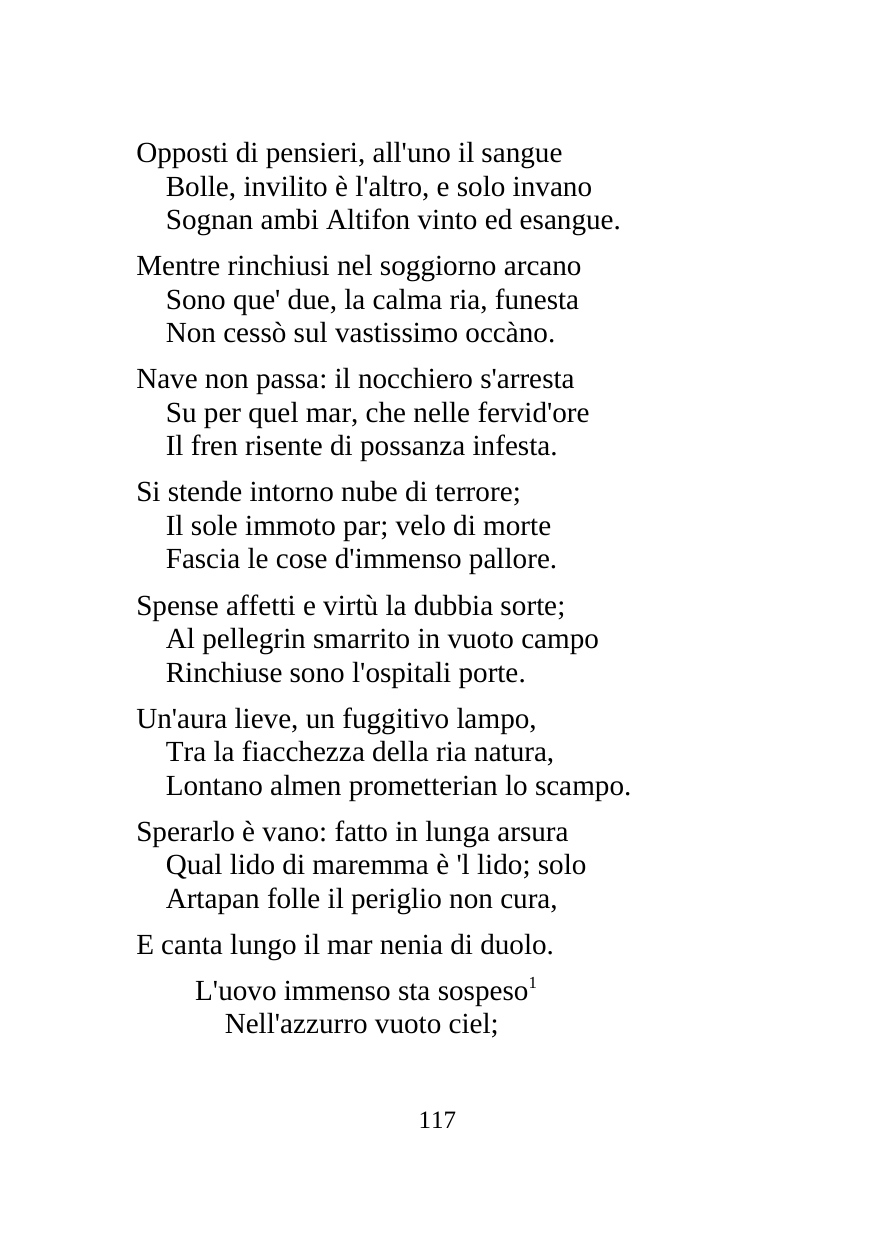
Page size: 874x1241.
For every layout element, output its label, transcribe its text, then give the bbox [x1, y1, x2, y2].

text E canta lungo il mar nenia di duolo. [136, 927, 768, 961]
text Si stende intorno nube di terrore; Il sole immoto par; velo di morte Fascia le cose d'immenso pallore. [136, 474, 768, 575]
text Nave non passa: il nocchiero s'arresta Su per quel mar, che nelle fervid'ore Il fren risente di possanza infesta. [136, 361, 768, 462]
text Sperarlo è vano: fatto in lunga arsura Qual lido di maremma è 'l lido; solo Artapan folle il periglio non cura, [136, 814, 768, 914]
text Un'aura lieve, un fuggitivo lampo, Tra la fiacchezza della ria natura, Lontano almen prometterian lo scampo. [136, 701, 768, 801]
text Mentre rinchiusi nel soggiorno arcano Sono que' due, la calma ria, funesta Non cessò sul vastissimo occàno. [136, 248, 768, 349]
text Spense affetti e virtù la dubbia sorte; Al pellegrin smarrito in vuoto campo Rinchiuse sono l'ospitali porte. [136, 588, 768, 688]
text L'uovo immenso sta sospeso Nell'azzurro vuoto ciel; [195, 973, 768, 1040]
text Opposti di pensieri, all'uno il sangue Bolle, invilito è l'altro, e solo invano Sognan ambi Altifon vinto ed esangue. [136, 135, 768, 236]
